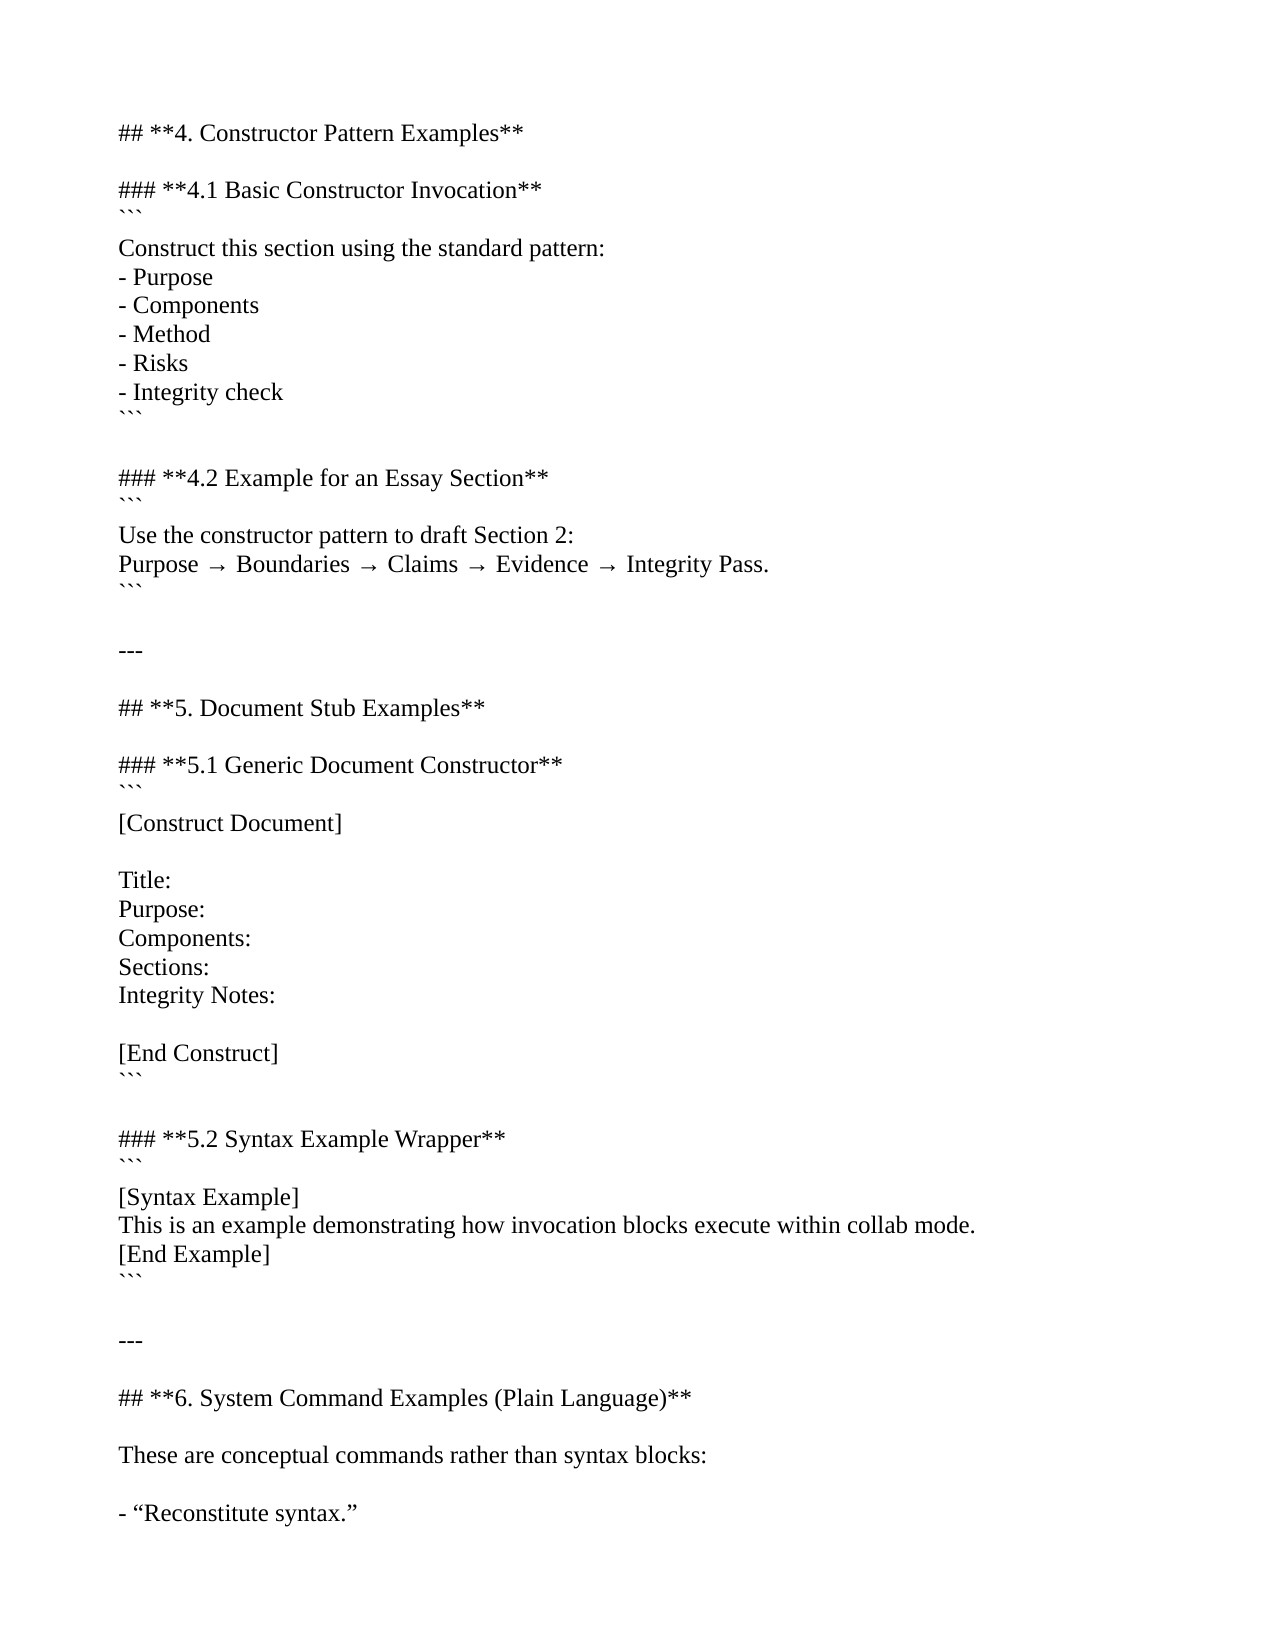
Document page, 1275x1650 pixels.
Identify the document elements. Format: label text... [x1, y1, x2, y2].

text [End Example] [118, 1239, 1157, 1268]
text --- [118, 636, 1157, 664]
text ### **4.1 Basic Constructor Invocation** [118, 176, 1157, 204]
text - Method [118, 319, 1157, 348]
text ``` [118, 578, 1157, 607]
text - Integrity check [118, 377, 1157, 406]
text Purpose → Boundaries → Claims → Evidence → Integrity Pass. [118, 549, 1157, 578]
text ``` [118, 779, 1157, 808]
text Integrity Notes: [118, 981, 1157, 1009]
text ## **6. System Command Examples (Plain Language)** [118, 1383, 1157, 1412]
text - Purpose [118, 262, 1157, 291]
text Use the constructor pattern to draft Section 2: [118, 521, 1157, 549]
text [End Construct] [118, 1038, 1157, 1067]
text ``` [118, 204, 1157, 233]
text ## **4. Constructor Pattern Examples** [118, 118, 1157, 147]
text Construct this section using the standard pattern: [118, 233, 1157, 262]
text ``` [118, 1153, 1157, 1182]
text Components: [118, 923, 1157, 952]
text [Construct Document] [118, 808, 1157, 837]
text - Components [118, 291, 1157, 319]
text ``` [118, 492, 1157, 521]
text ### **5.1 Generic Document Constructor** [118, 751, 1157, 779]
text ``` [118, 406, 1157, 434]
text Purpose: [118, 894, 1157, 923]
text This is an example demonstrating how invocation blocks execute within collab mode. [118, 1211, 1157, 1239]
text - Risks [118, 348, 1157, 377]
text --- [118, 1326, 1157, 1354]
text Sections: [118, 952, 1157, 981]
text - “Reconstitute syntax.” [118, 1498, 1157, 1527]
text ``` [118, 1268, 1157, 1297]
text ``` [118, 1067, 1157, 1096]
text [Syntax Example] [118, 1182, 1157, 1211]
text These are conceptual commands rather than syntax blocks: [118, 1441, 1157, 1469]
text ### **5.2 Syntax Example Wrapper** [118, 1124, 1157, 1153]
text ### **4.2 Example for an Essay Section** [118, 463, 1157, 492]
text ## **5. Document Stub Examples** [118, 693, 1157, 722]
text Title: [118, 866, 1157, 894]
